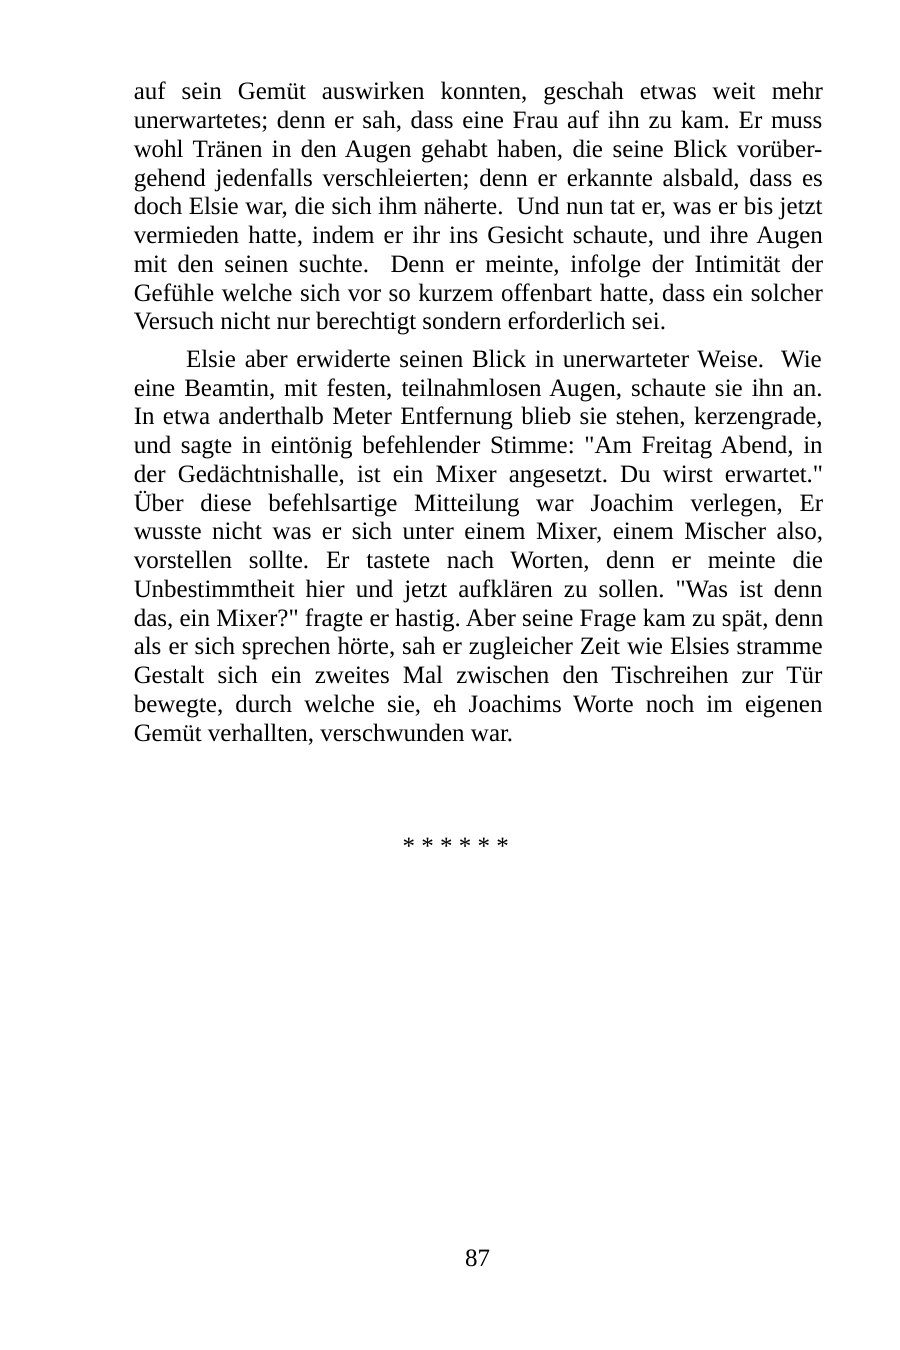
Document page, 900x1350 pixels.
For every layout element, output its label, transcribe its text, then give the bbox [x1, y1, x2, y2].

text * * * * * * [133, 831, 823, 860]
text auf sein Gemüt auswirken konnten, geschah etwas weit mehr unerwartetes; denn er sah, dass eine Frau auf ihn zu kam. Er muss wohl Tränen in den Augen gehabt haben, die seine Blick vorüber-gehend jedenfalls verschleierten; denn er erkannte alsbald, dass es doch Elsie war, die sich ihm näherte. Und nun tat er, was er bis jetzt vermieden hatte, indem er ihr ins Gesicht schaute, und ihre Augen mit den seinen suchte. Denn er meinte, infolge der Intimität der Gefühle welche sich vor so kurzem offenbart hatte, dass ein solcher Versuch nicht nur berechtigt sondern erforderlich sei. [133, 76, 823, 335]
text Elsie aber erwiderte seinen Blick in unerwarteter Weise. Wie eine Beamtin, mit festen, teilnahmlosen Augen, schaute sie ihn an. In etwa anderthalb Meter Entfernung blieb sie stehen, kerzengrade, und sagte in eintönig befehlender Stimme: "Am Freitag Abend, in der Gedächtnishalle, ist ein Mixer angesetzt. Du wirst erwartet." Über diese befehlsartige Mitteilung war Joachim verlegen, Er wusste nicht was er sich unter einem Mixer, einem Mischer also, vorstellen sollte. Er tastete nach Worten, denn er meinte die Unbestimmtheit hier und jetzt aufklären zu sollen. "Was ist denn das, ein Mixer?" fragte er hastig. Aber seine Frage kam zu spät, denn als er sich sprechen hörte, sah er zugleicher Zeit wie Elsies stramme Gestalt sich ein zweites Mal zwischen den Tischreihen zur Tür bewegte, durch welche sie, eh Joachims Worte noch im eigenen Gemüt verhallten, verschwunden war. [133, 344, 823, 747]
